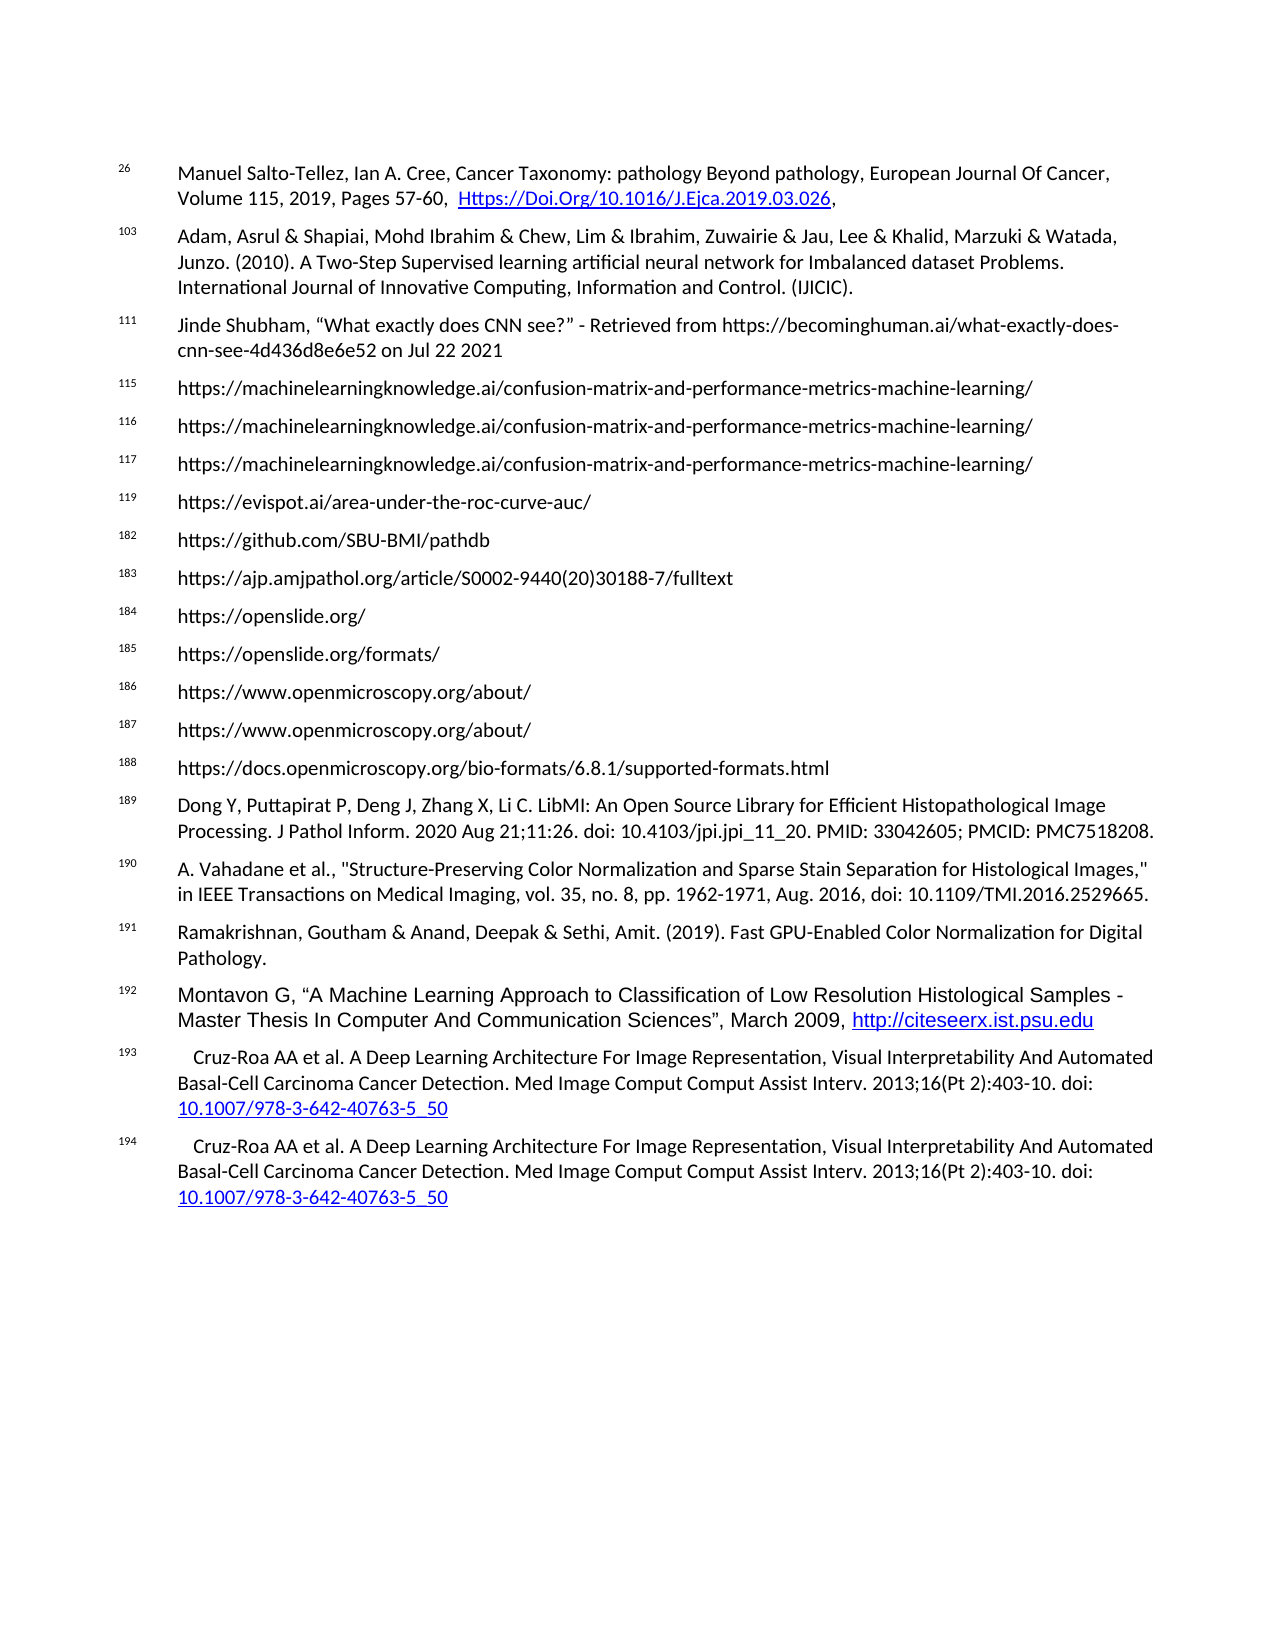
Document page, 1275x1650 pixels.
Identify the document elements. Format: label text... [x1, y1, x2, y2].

text Dong Y, Puttapirat P, Deng J, Zhang X, Li C. LibMI: An Open Source Library for Efficient Histopathological Image Processing. J Pathol Inform. 2020 Aug 21;11:26. doi: 10.4103/jpi.jpi_11_20. PMID: 33042605; PMCID: PMC7518208. [118, 793, 1157, 843]
text Jinde Shubham, “What exactly does CNN see?” - Retrieved from https://becominghuman.ai/what-exactly-does-cnn-see-4d436d8e6e52 on Jul 22 2021 [118, 312, 1157, 363]
text Manuel Salto-Tellez, Ian A. Cree, Cancer Taxonomy: pathology Beyond pathology, European Journal Of Cancer, Volume 115, 2019, Pages 57-60, Https://Doi.Org/10.1016/J.Ejca.2019.03.026, [118, 160, 1157, 211]
text https://machinelearningknowledge.ai/confusion-matrix-and-performance-metrics-machine-learning/ [118, 413, 1157, 439]
text https://openslide.org/formats/ [118, 641, 1157, 666]
text https://www.openmicroscopy.org/about/ [118, 679, 1157, 704]
text https://www.openmicroscopy.org/about/ [118, 717, 1157, 742]
text Ramakrishnan, Goutham & Anand, Deepak & Sethi, Amit. (2019). Fast GPU-Enabled Color Normalization for Digital Pathology. [118, 919, 1157, 970]
text https://openslide.org/ [118, 603, 1157, 628]
text Adam, Asrul & Shapiai, Mohd Ibrahim & Chew, Lim & Ibrahim, Zuwairie & Jau, Lee & Khalid, Marzuki & Watada, Junzo. (2010). A Two-Step Supervised learning artificial neural network for Imbalanced dataset Problems. International Journal of Innovative Computing, Information and Control. (IJICIC). [118, 223, 1157, 300]
text https://evispot.ai/area-under-the-roc-curve-auc/ [118, 489, 1157, 515]
text https://machinelearningknowledge.ai/confusion-matrix-and-performance-metrics-machine-learning/ [118, 376, 1157, 401]
text A. Vahadane et al., "Structure-Preserving Color Normalization and Sparse Stain Separation for Histological Images," in IEEE Transactions on Medical Imaging, vol. 35, no. 8, pp. 1962-1971, Aug. 2016, doi: 10.1109/TMI.2016.2529665. [118, 856, 1157, 907]
text https://github.com/SBU-BMI/pathdb [118, 527, 1157, 553]
text https://ajp.amjpathol.org/article/S0002-9440(20)30188-7/fulltext [118, 565, 1157, 591]
text https://machinelearningknowledge.ai/confusion-matrix-and-performance-metrics-machine-learning/ [118, 451, 1157, 477]
text https://docs.openmicroscopy.org/bio-formats/6.8.1/supported-formats.html [118, 755, 1157, 780]
